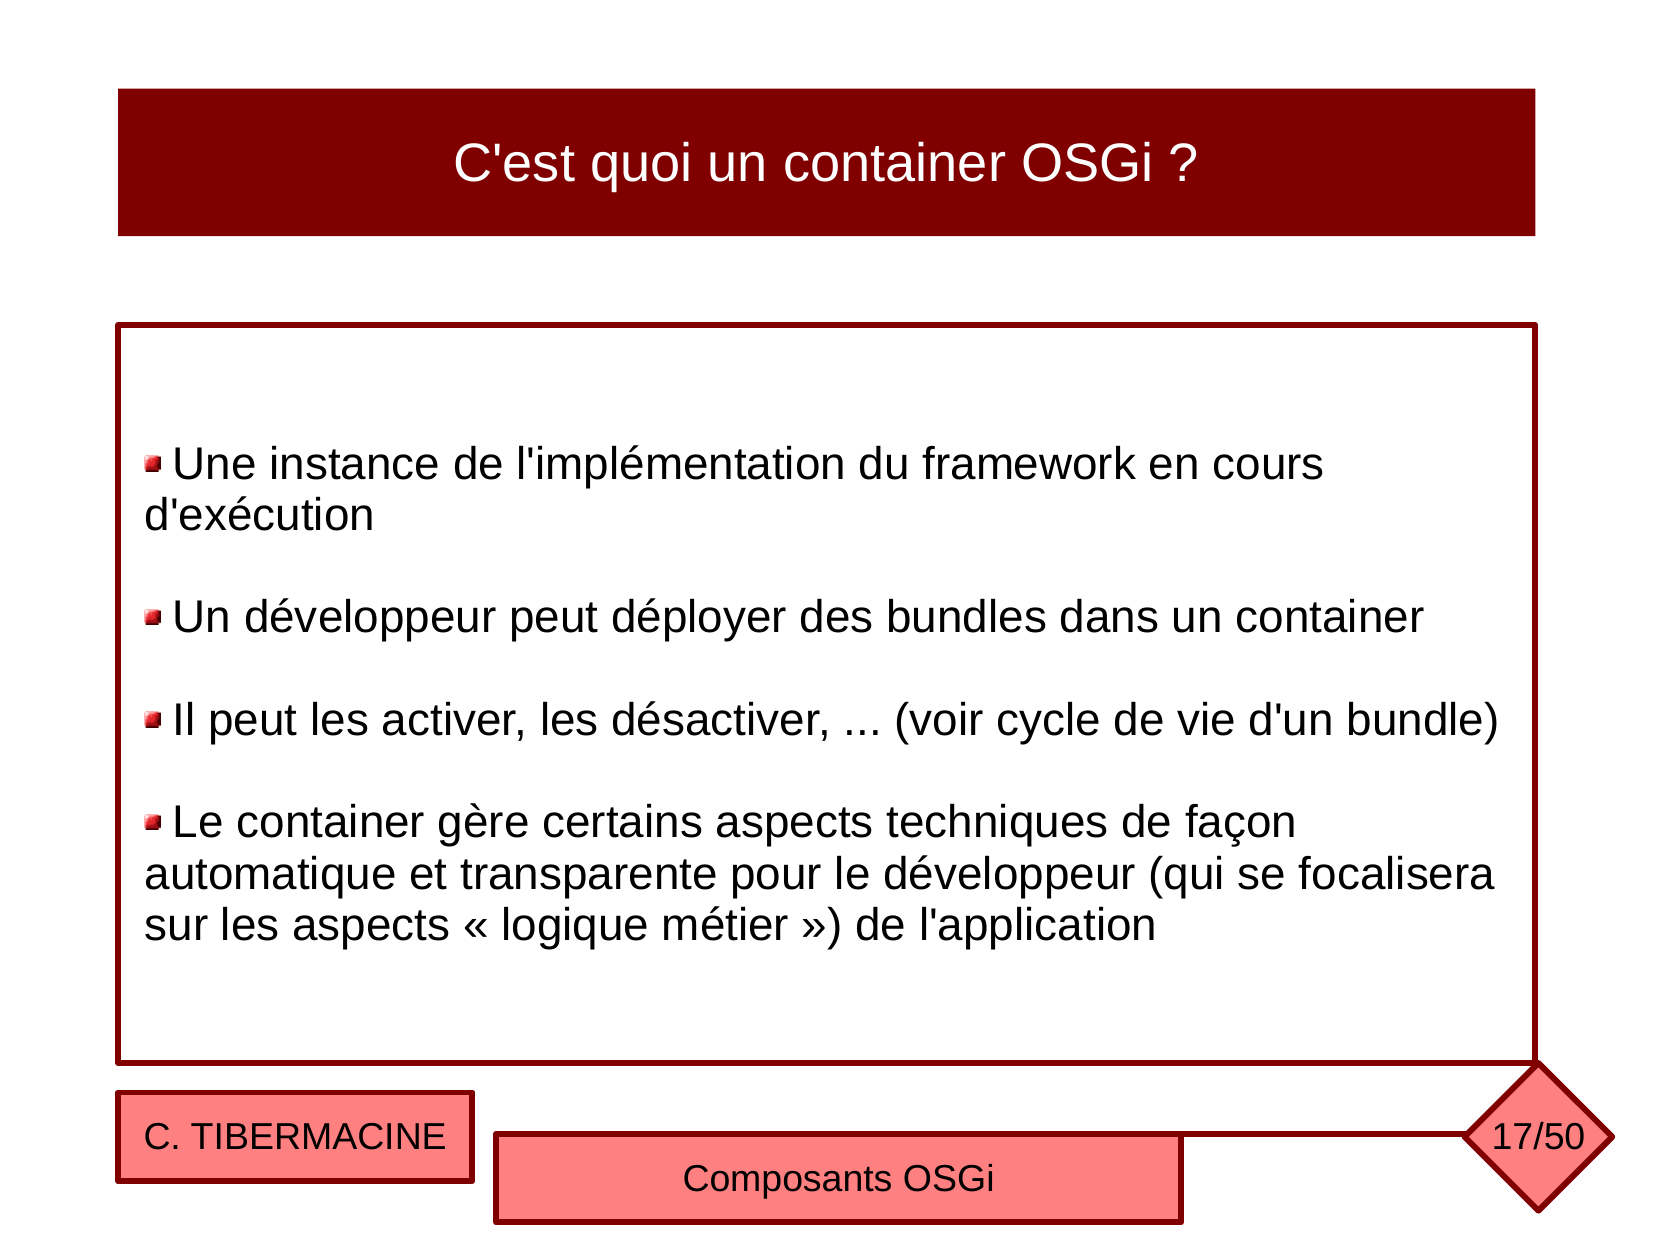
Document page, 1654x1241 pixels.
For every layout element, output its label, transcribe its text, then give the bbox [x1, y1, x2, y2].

text_box [1601, 1125, 1613, 1149]
text_box C'est quoi un container OSGi ? [118, 88, 1536, 237]
text_box [1494, 1062, 1583, 1107]
text_box C. TIBERMACINE [118, 1092, 473, 1182]
picture [144, 814, 161, 830]
picture [144, 711, 161, 728]
text_box [1464, 1125, 1476, 1149]
text_box Composants OSGi [496, 1133, 1182, 1223]
text_box <numéro>/50 [1476, 1107, 1601, 1207]
text_box Une instance de l'implémentation du framework en cours d'exécution Un développeur peut déployer des bundles dans un container Il peut les activer, les désactiver, ... (voir cycle de vie d'un bundle) Le container gère certains aspects techniques de façon automatique et transparente pour le développeur (qui se focalisera sur les aspects « logique métier ») de l'application [118, 324, 1536, 1063]
picture [144, 609, 161, 625]
picture [144, 455, 161, 472]
